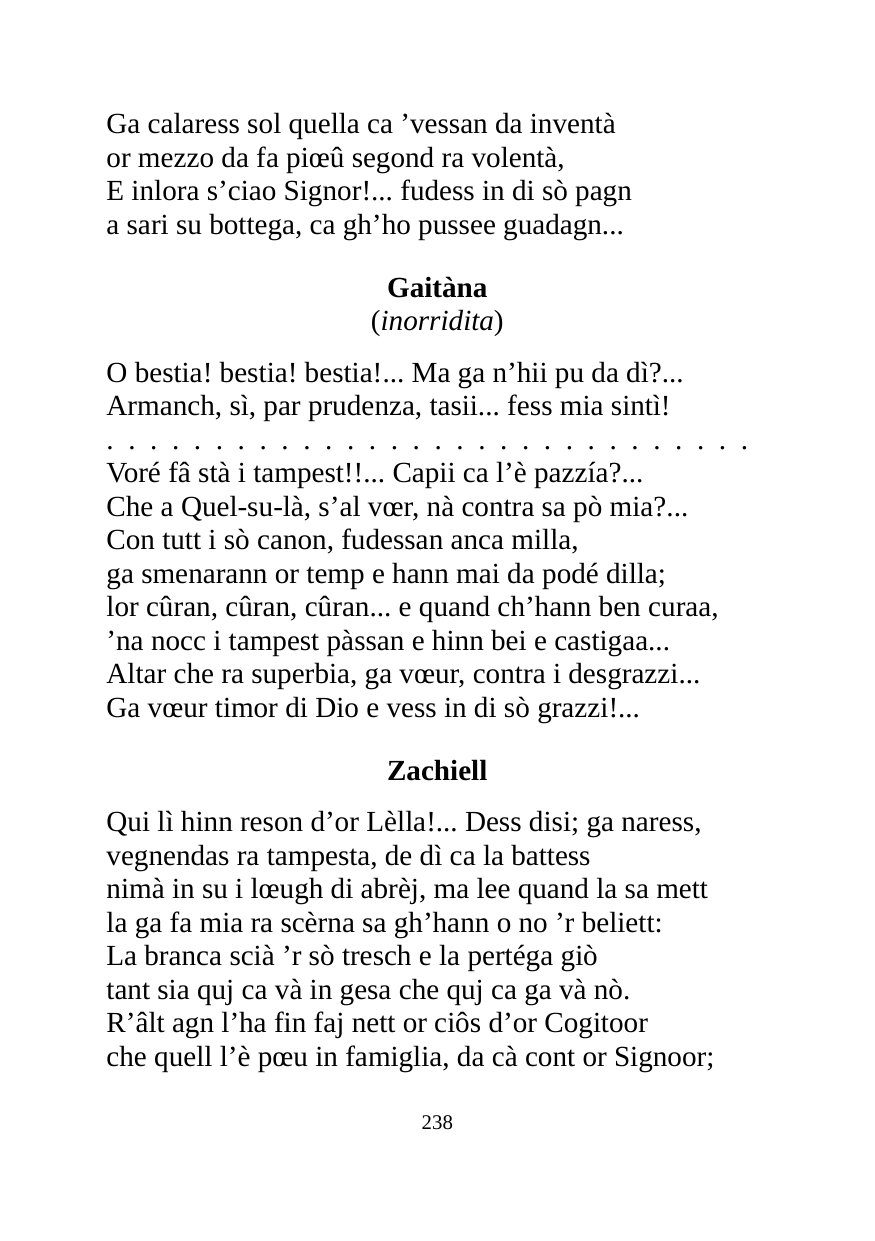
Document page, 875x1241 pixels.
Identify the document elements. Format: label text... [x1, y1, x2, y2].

text che quell l’è pœu in famiglia, da cà cont or Signoor; [106, 1039, 768, 1073]
text ’na nocc i tampest pàssan e hinn bei e castigaa... [106, 623, 768, 657]
text O bestia! bestia! bestia!... Ma ga n’hii pu da dì?... [106, 355, 768, 388]
text ga smenarann or temp e hann mai da podé dilla; [106, 556, 768, 589]
text Che a Quel-su-là, s’al vœr, nà contra sa pò mia?... [106, 489, 768, 522]
text . . . . . . . . . . . . . . . . . . . . . . . . . . . . . . [106, 422, 768, 455]
text Voré fâ stà i tampest!!... Capii ca l’è pazzía?... [106, 455, 768, 489]
text vegnendas ra tampesta, de dì ca la battess [106, 838, 768, 871]
text R’âlt agn l’ha fin faj nett or ciôs d’or Cogitoor [106, 1006, 768, 1039]
text tant sia quj ca và in gesa che quj ca ga và nò. [106, 972, 768, 1006]
text nimà in su i lœugh di abrèj, ma lee quand la sa mett [106, 871, 768, 905]
text Armanch, sì, par prudenza, tasii... fess mia sintì! [106, 388, 768, 422]
text Ga vœur timor di Dio e vess in di sò grazzi!... [106, 690, 768, 724]
text Ga calaress sol quella ca ’vessan da inventà [106, 106, 768, 140]
text Con tutt i sò canon, fudessan anca milla, [106, 522, 768, 556]
text or mezzo da fa piœû segond ra volentà, [106, 140, 768, 173]
text Gaitàna (inorridita) [106, 270, 768, 337]
text Altar che ra superbia, ga vœur, contra i desgrazzi... [106, 657, 768, 690]
text La branca scià ’r sò tresch e la pertéga giò [106, 938, 768, 972]
text la ga fa mia ra scèrna sa gh’hann o no ’r beliett: [106, 905, 768, 938]
text E inlora s’ciao Signor!... fudess in di sò pagn [106, 173, 768, 207]
text a sari su bottega, ca gh’ho pussee guadagn... [106, 207, 768, 240]
text Qui lì hinn reson d’or Lèlla!... Dess disi; ga naress, [106, 804, 768, 838]
text lor cûran, cûran, cûran... e quand ch’hann ben curaa, [106, 589, 768, 623]
text Zachiell [106, 753, 768, 787]
